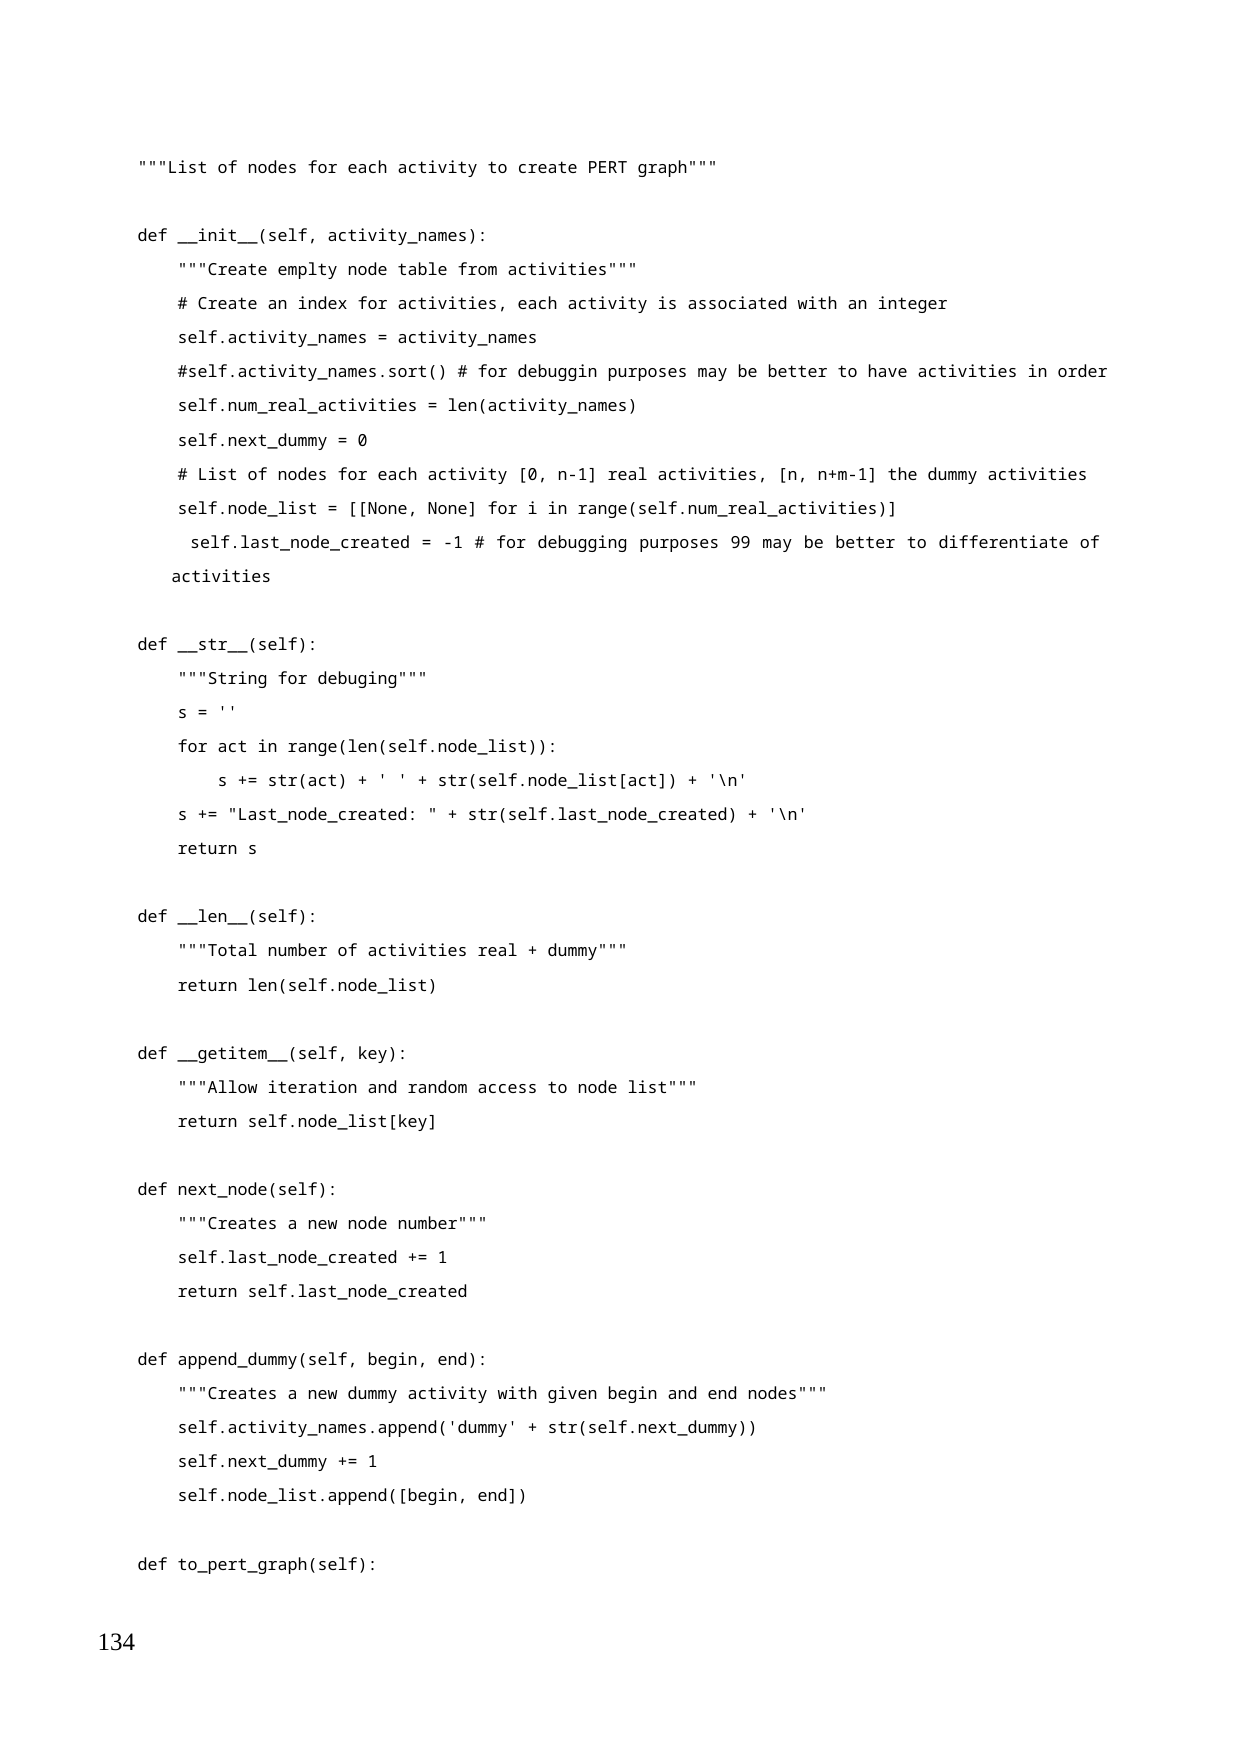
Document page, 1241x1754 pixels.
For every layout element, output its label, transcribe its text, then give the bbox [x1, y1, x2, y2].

text return self.last_node_created [97, 1280, 1113, 1302]
text def __getitem__(self, key): [97, 1041, 1113, 1064]
text self.last_node_created = -1 # for debugging purposes 99 may be better to differentiate of activities [97, 530, 1113, 587]
text self.node_list.append([begin, end]) [97, 1484, 1113, 1507]
text """Total number of activities real + dummy""" [97, 939, 1113, 962]
text self.next_dummy = 0 [97, 428, 1113, 451]
text s += "Last_node_created: " + str(self.last_node_created) + '\n' [97, 803, 1113, 826]
text """String for debuging""" [97, 667, 1113, 689]
text def append_dummy(self, begin, end): [97, 1348, 1113, 1371]
text s += str(act) + ' ' + str(self.node_list[act]) + '\n' [97, 769, 1113, 791]
text for act in range(len(self.node_list)): [97, 735, 1113, 757]
text #self.activity_names.sort() # for debuggin purposes may be better to have activities in order [97, 360, 1113, 383]
text # Create an index for activities, each activity is associated with an integer [97, 292, 1113, 314]
text self.next_dummy += 1 [97, 1450, 1113, 1473]
text self.node_list = [[None, None] for i in range(self.num_real_activities)] [97, 496, 1113, 519]
text def __init__(self, activity_names): [97, 224, 1113, 246]
text """Allow iteration and random access to node list""" [97, 1075, 1113, 1098]
text def to_pert_graph(self): [97, 1552, 1113, 1575]
text self.activity_names = activity_names [97, 326, 1113, 349]
text self.last_node_created += 1 [97, 1246, 1113, 1268]
text s = '' [97, 701, 1113, 723]
text def __len__(self): [97, 905, 1113, 928]
text """Create emplty node table from activities""" [97, 258, 1113, 281]
text def __str__(self): [97, 632, 1113, 655]
text self.activity_names.append('dummy' + str(self.next_dummy)) [97, 1416, 1113, 1439]
text # List of nodes for each activity [0, n-1] real activities, [n, n+m-1] the dummy activities [97, 462, 1113, 485]
text def next_node(self): [97, 1177, 1113, 1200]
text self.num_real_activities = len(activity_names) [97, 394, 1113, 417]
text return len(self.node_list) [97, 973, 1113, 996]
text return self.node_list[key] [97, 1109, 1113, 1132]
text """Creates a new dummy activity with given begin and end nodes""" [97, 1382, 1113, 1404]
text """Creates a new node number""" [97, 1212, 1113, 1234]
text return s [97, 837, 1113, 859]
text """List of nodes for each activity to create PERT graph""" [97, 156, 1113, 178]
